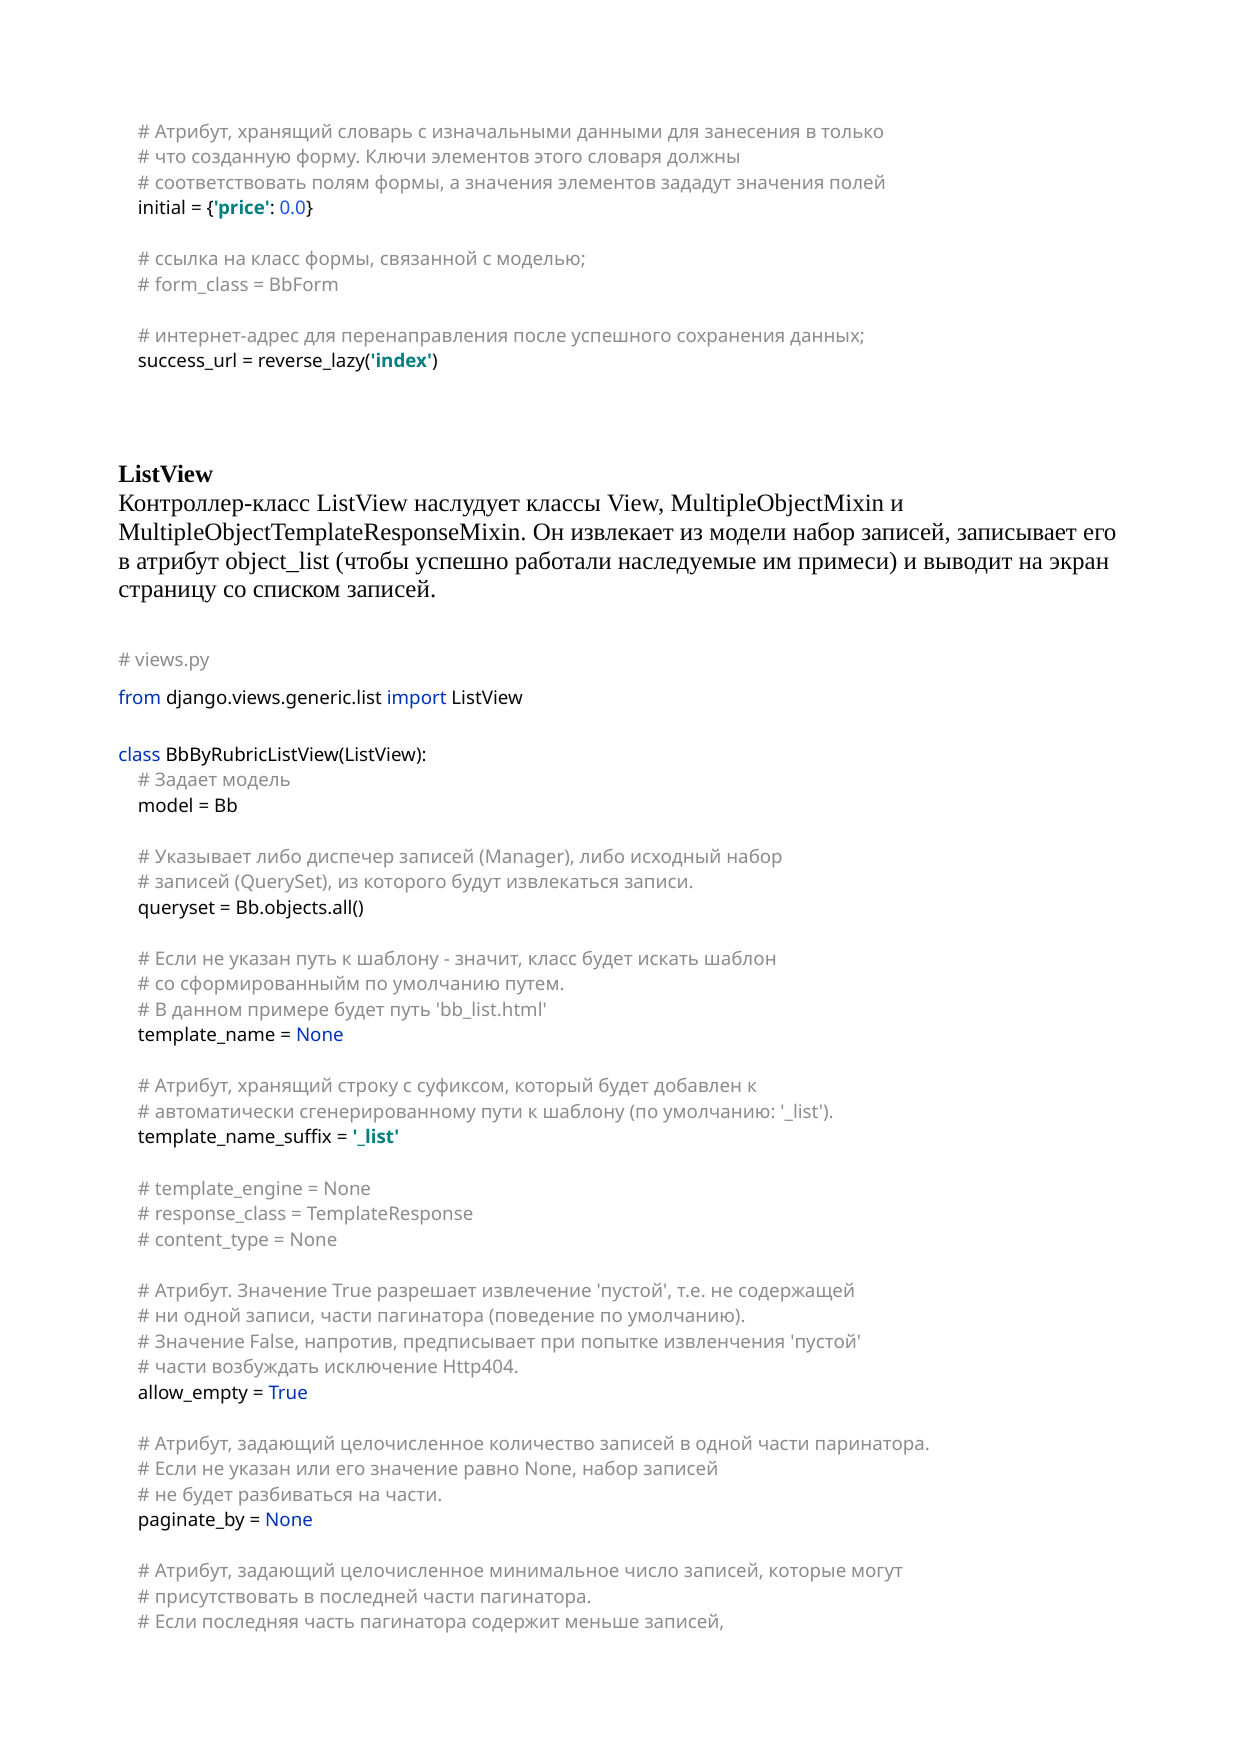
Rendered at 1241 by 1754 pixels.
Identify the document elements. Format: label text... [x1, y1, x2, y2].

text ListView [118, 459, 1122, 488]
text # Атрибут, хранящий словарь с изначальными данными для занесения в только # что созданную форму. Ключи элементов этого словаря должны # соответствовать полям формы, а значения элементов зададут значения полей initial = {'price': 0.0} # ссылка на класс формы, связанной с моделью; # form_class = BbForm # интернет-адрес для перенаправления после успешного сохранения данных; success_url = reverse_lazy('index') [118, 118, 1122, 373]
text class BbByRubricListView(ListView): # Задает модель model = Bb # Указывает либо диспечер записей (Manager), либо исходный набор # записей (QuerySet), из которого будут извлекаться записи. queryset = Bb.objects.all() # Если не указан путь к шаблону - значит, класс будет искать шаблон # со сформированныйм по умолчанию путем. # В данном примере будет путь 'bb_list.html' template_name = None # Атрибут, хранящий строку с суфиксом, который будет добавлен к # автоматически сгенерированному пути к шаблону (по умолчанию: '_list'). template_name_suffix = '_list' # template_engine = None # response_class = TemplateResponse # content_type = None # Атрибут. Значение True разрешает извлечение 'пустой', т.е. не содержащей # ни одной записи, части пагинатора (поведение по умолчанию). # Значение False, напротив, предписывает при попытке извленчения 'пустой' # части возбуждать исключение Http404. allow_empty = True # Атрибут, задающий целочисленное количество записей в одной части паринатора. # Если не указан или его значение равно None, набор записей # не будет разбиваться на части. paginate_by = None # Атрибут, задающий целочисленное минимальное число записей, которые могут # присутствовать в последней части пагинатора. # Если последняя часть пагинатора содержит меньше записей, [118, 741, 1122, 1634]
text from django.views.generic.list import ListView [118, 684, 1122, 709]
text # views.py [118, 647, 1122, 672]
text Контроллер-класс ListView наслудует классы View, MultipleObjectMixin и MultipleObjectTemplateResponseMixin. Он извлекает из модели набор записей, записывает его в атрибут object_list (чтобы успешно работали наследуемые им примеси) и выводит на экран страницу со списком записей. [118, 488, 1122, 603]
